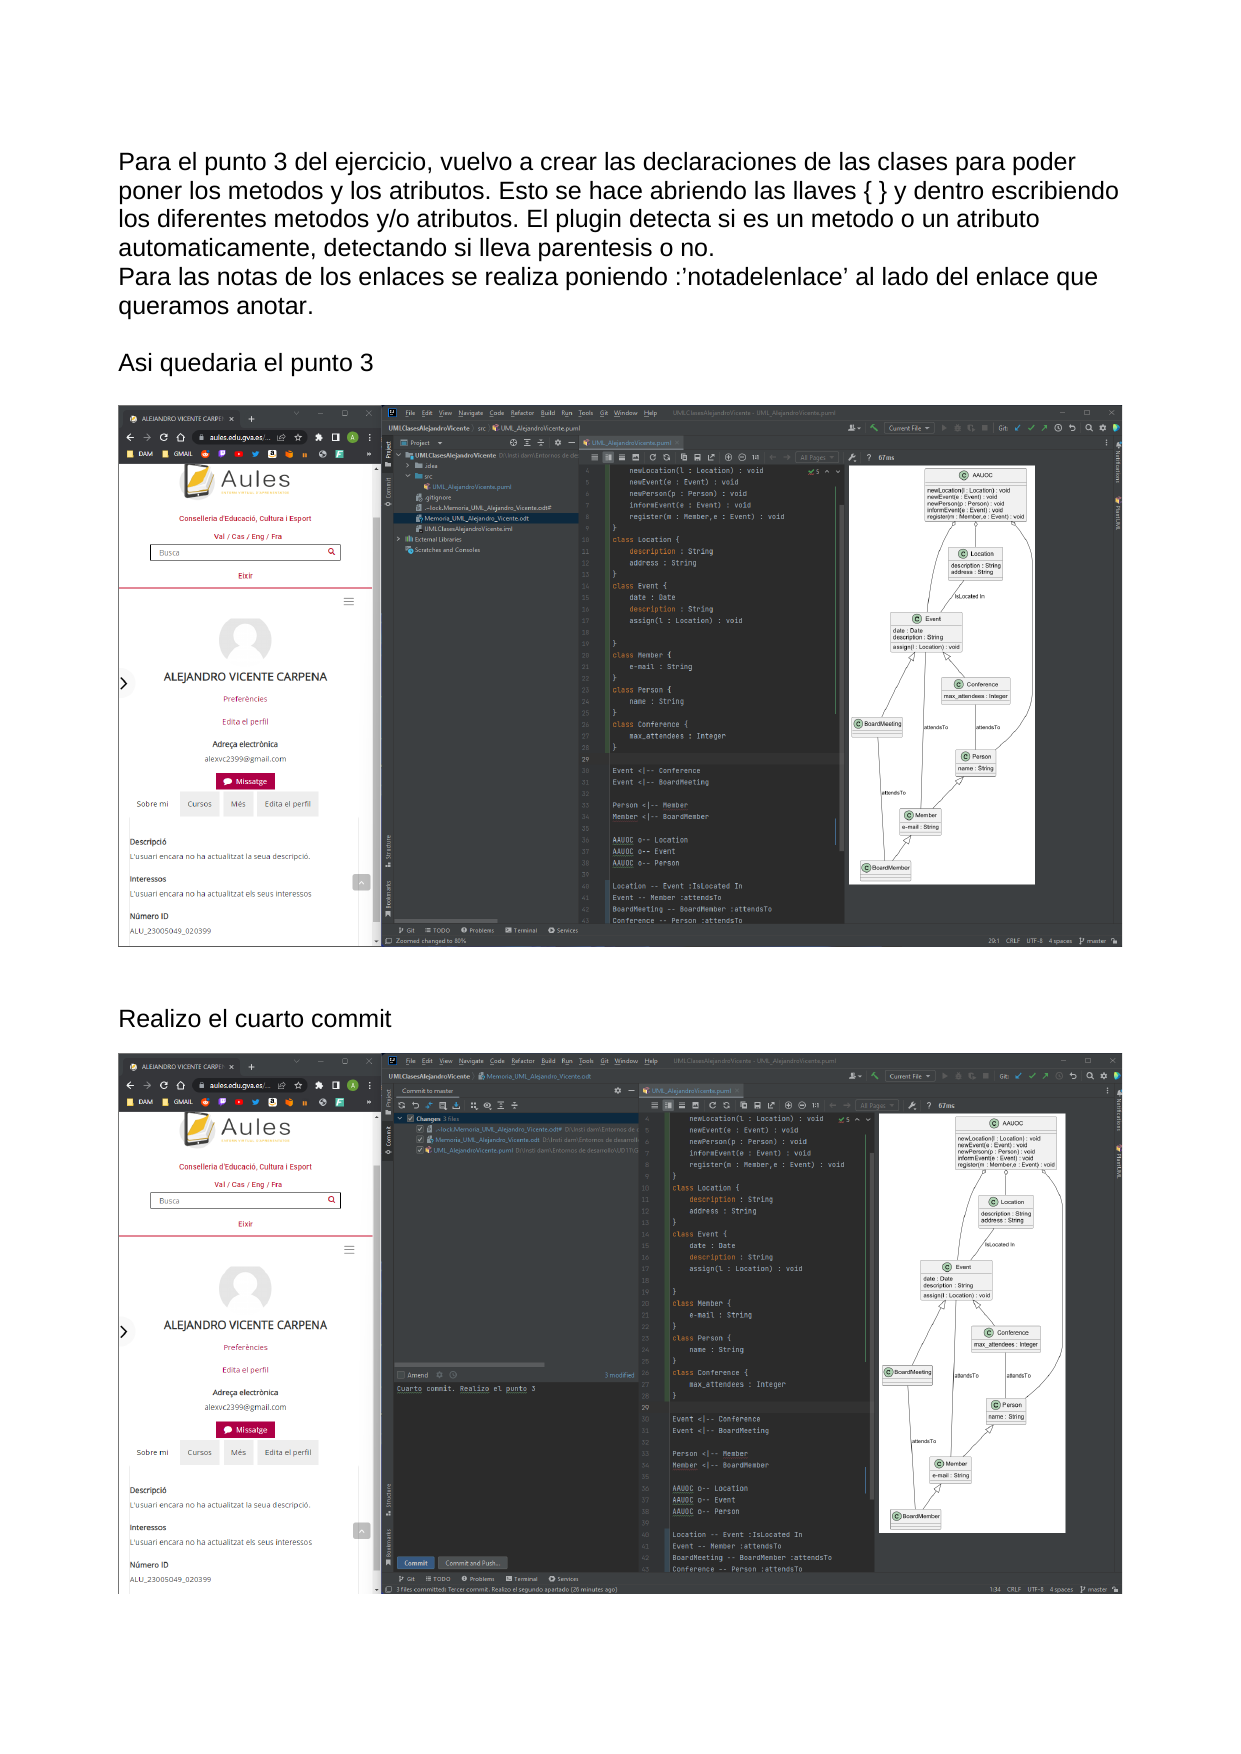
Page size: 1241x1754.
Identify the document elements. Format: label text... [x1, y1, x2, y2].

text Realizo el cuarto commit [118, 1004, 1122, 1033]
text Para el punto 3 del ejercicio, vuelvo a crear las declaraciones de las clases para poder poner los metodos y los atributos. Esto se hace abriendo las llaves { } y dentro escribiendo los diferentes metodos y/o atributos. El plugin detecta si es un metodo o un atributo automaticamente, detectando si lleva parentesis o no. [118, 147, 1122, 262]
picture [118, 405, 1123, 947]
picture [118, 1053, 1123, 1594]
text Para las notas de los enlaces se realiza poniendo :’notadelenlace’ al lado del enlace que queramos anotar. [118, 262, 1122, 319]
text Asi quedaria el punto 3 [118, 348, 1122, 377]
